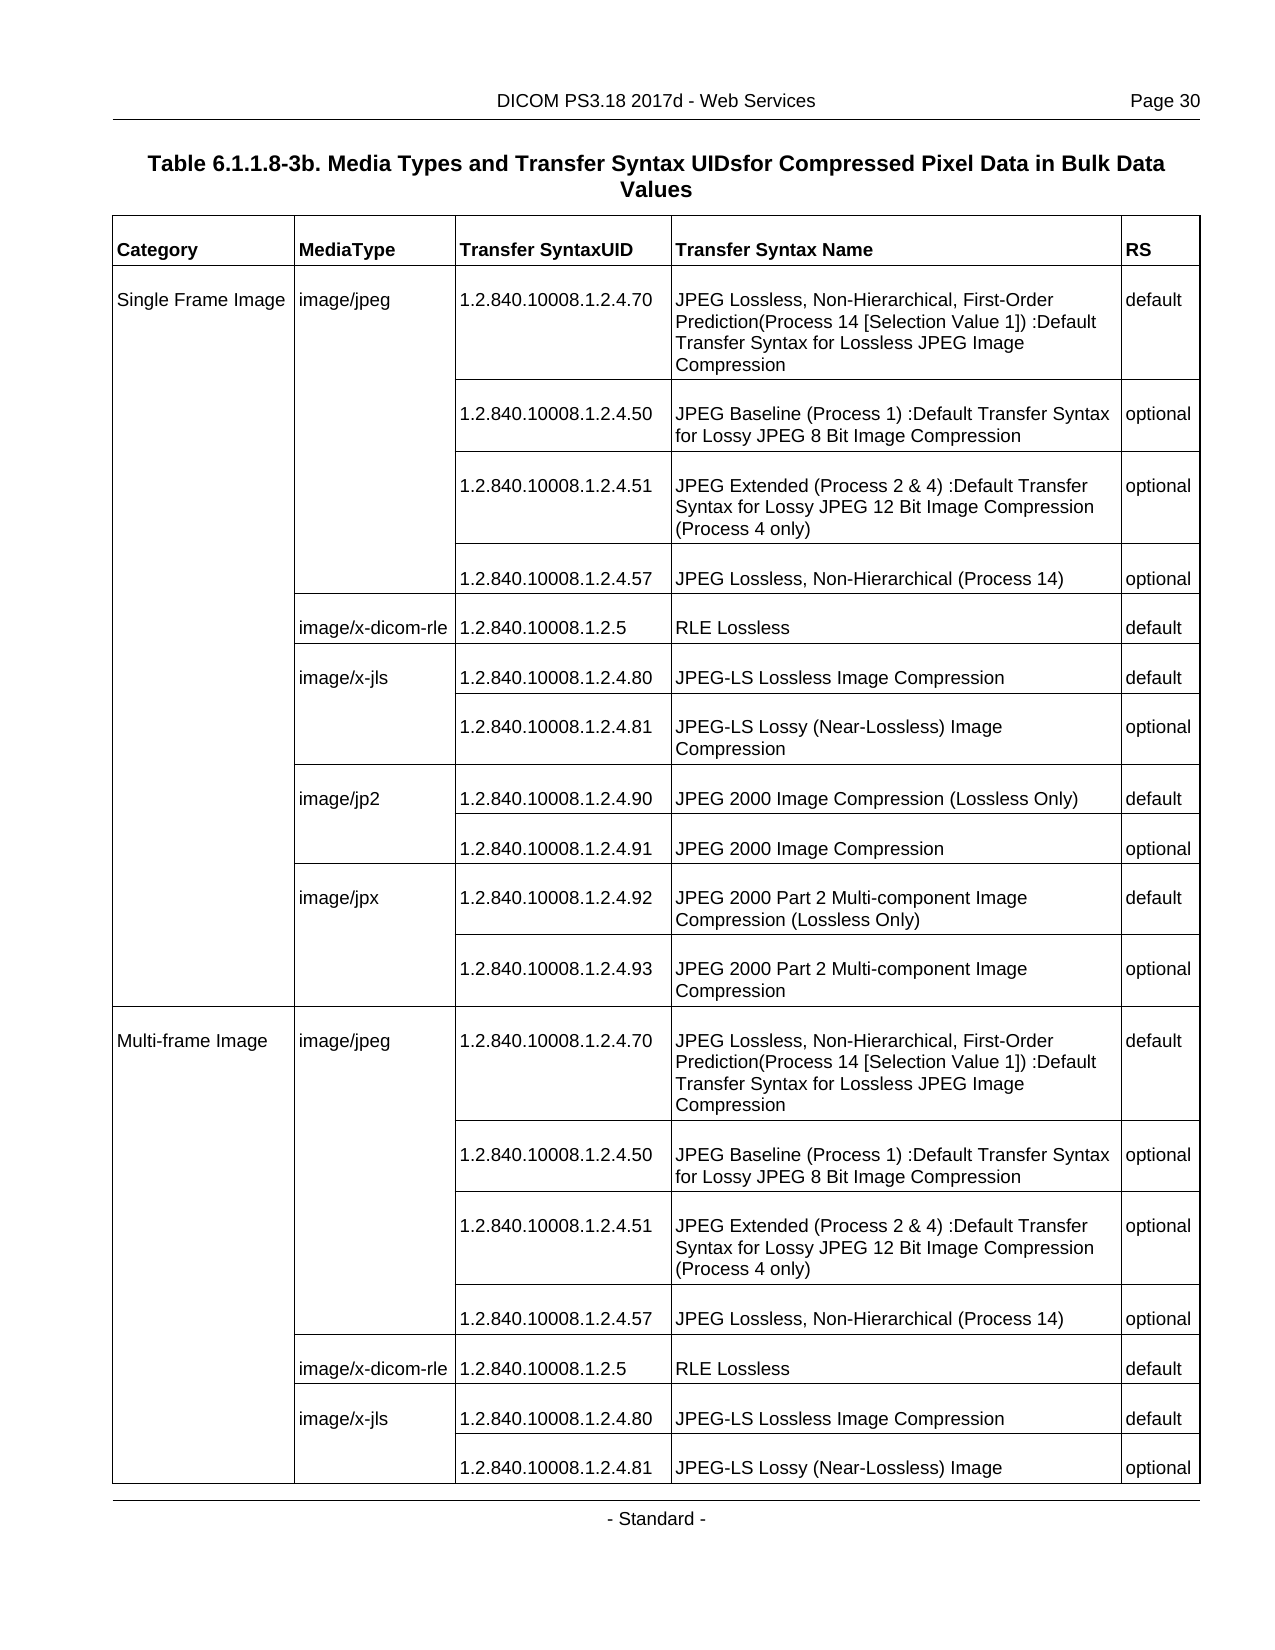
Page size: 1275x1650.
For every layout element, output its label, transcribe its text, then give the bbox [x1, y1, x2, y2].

table_cell 1.2.840.10008.1.2.4.50 [456, 1121, 671, 1191]
table_cell optional [1122, 814, 1199, 863]
table_cell optional [1122, 694, 1199, 764]
table_header MediaType [295, 216, 455, 265]
table_cell Single Frame Image [113, 266, 294, 1006]
table_cell JPEG 2000 Image Compression (Lossless Only) [672, 765, 1121, 813]
table_cell JPEG-LS Lossless Image Compression [672, 1384, 1121, 1433]
table_cell 1.2.840.10008.1.2.4.91 [456, 814, 671, 863]
table_cell 1.2.840.10008.1.2.4.93 [456, 935, 671, 1006]
table_cell image/jpx [295, 864, 455, 1006]
table_cell 1.2.840.10008.1.2.4.57 [456, 544, 671, 593]
table_cell image/x-dicom-rle [295, 1335, 455, 1383]
table_cell RLE Lossless [672, 594, 1121, 643]
table_cell JPEG 2000 Part 2 Multi-component Image Compression [672, 935, 1121, 1006]
table_cell JPEG Lossless, Non-Hierarchical (Process 14) [672, 1285, 1121, 1334]
table_cell 1.2.840.10008.1.2.4.51 [456, 452, 671, 543]
table_cell Multi-frame Image [113, 1007, 294, 1483]
table_cell JPEG-LS Lossy (Near-Lossless) Image [672, 1434, 1121, 1483]
table_header Transfer Syntax Name [672, 216, 1121, 265]
table_cell JPEG Lossless, Non-Hierarchical, First-Order Prediction(Process 14 [Selection Value 1]) :Default Transfer Syntax for Lossless JPEG Image Compression [672, 1007, 1121, 1120]
table_cell JPEG-LS Lossless Image Compression [672, 644, 1121, 692]
table_cell 1.2.840.10008.1.2.4.92 [456, 864, 671, 934]
table_cell 1.2.840.10008.1.2.4.50 [456, 380, 671, 451]
table_cell default [1122, 594, 1199, 643]
table_cell optional [1122, 1285, 1199, 1334]
table_cell optional [1122, 1192, 1199, 1284]
table_cell JPEG-LS Lossy (Near-Lossless) Image Compression [672, 694, 1121, 764]
table_cell optional [1122, 1434, 1199, 1483]
table_cell default [1122, 266, 1199, 379]
table_cell image/x-jls [295, 1384, 455, 1483]
table_header RS [1122, 216, 1199, 265]
table_cell default [1122, 1335, 1199, 1383]
table_cell 1.2.840.10008.1.2.4.80 [456, 1384, 671, 1433]
table_cell image/x-jls [295, 644, 455, 764]
table_cell 1.2.840.10008.1.2.4.70 [456, 266, 671, 379]
table_cell 1.2.840.10008.1.2.4.90 [456, 765, 671, 813]
table_cell 1.2.840.10008.1.2.4.70 [456, 1007, 671, 1120]
table_cell JPEG 2000 Image Compression [672, 814, 1121, 863]
table_cell optional [1122, 452, 1199, 543]
table_header Category [113, 216, 294, 265]
table_cell 1.2.840.10008.1.2.5 [456, 1335, 671, 1383]
table_cell JPEG Baseline (Process 1) :Default Transfer Syntax for Lossy JPEG 8 Bit Image Compression [672, 380, 1121, 451]
table_cell image/jpeg [295, 1007, 455, 1334]
table_cell 1.2.840.10008.1.2.5 [456, 594, 671, 643]
table_cell JPEG Extended (Process 2 & 4) :Default Transfer Syntax for Lossy JPEG 12 Bit Image Compression (Process 4 only) [672, 452, 1121, 543]
table_cell JPEG Baseline (Process 1) :Default Transfer Syntax for Lossy JPEG 8 Bit Image Compression [672, 1121, 1121, 1191]
table_cell image/jpeg [295, 266, 455, 593]
table_cell 1.2.840.10008.1.2.4.81 [456, 1434, 671, 1483]
table_cell optional [1122, 935, 1199, 1006]
table_cell JPEG Extended (Process 2 & 4) :Default Transfer Syntax for Lossy JPEG 12 Bit Image Compression (Process 4 only) [672, 1192, 1121, 1284]
table_cell default [1122, 864, 1199, 934]
text Table 6.1.1.8-3b. Media Types and Transfer Syntax UIDsfor Compressed Pixel Data in Bulk Data Values [112, 150, 1200, 202]
table_cell default [1122, 644, 1199, 692]
table_cell 1.2.840.10008.1.2.4.80 [456, 644, 671, 692]
table_cell default [1122, 765, 1199, 813]
table_cell 1.2.840.10008.1.2.4.57 [456, 1285, 671, 1334]
table_cell JPEG Lossless, Non-Hierarchical, First-Order Prediction(Process 14 [Selection Value 1]) :Default Transfer Syntax for Lossless JPEG Image Compression [672, 266, 1121, 379]
table_cell default [1122, 1007, 1199, 1120]
table_cell optional [1122, 1121, 1199, 1191]
table_cell image/x-dicom-rle [295, 594, 455, 643]
table_cell 1.2.840.10008.1.2.4.51 [456, 1192, 671, 1284]
table_cell JPEG Lossless, Non-Hierarchical (Process 14) [672, 544, 1121, 593]
table_cell default [1122, 1384, 1199, 1433]
table_cell RLE Lossless [672, 1335, 1121, 1383]
table_cell optional [1122, 380, 1199, 451]
table_header Transfer SyntaxUID [456, 216, 671, 265]
table_cell optional [1122, 544, 1199, 593]
table_cell image/jp2 [295, 765, 455, 863]
table_cell JPEG 2000 Part 2 Multi-component Image Compression (Lossless Only) [672, 864, 1121, 934]
table_cell 1.2.840.10008.1.2.4.81 [456, 694, 671, 764]
